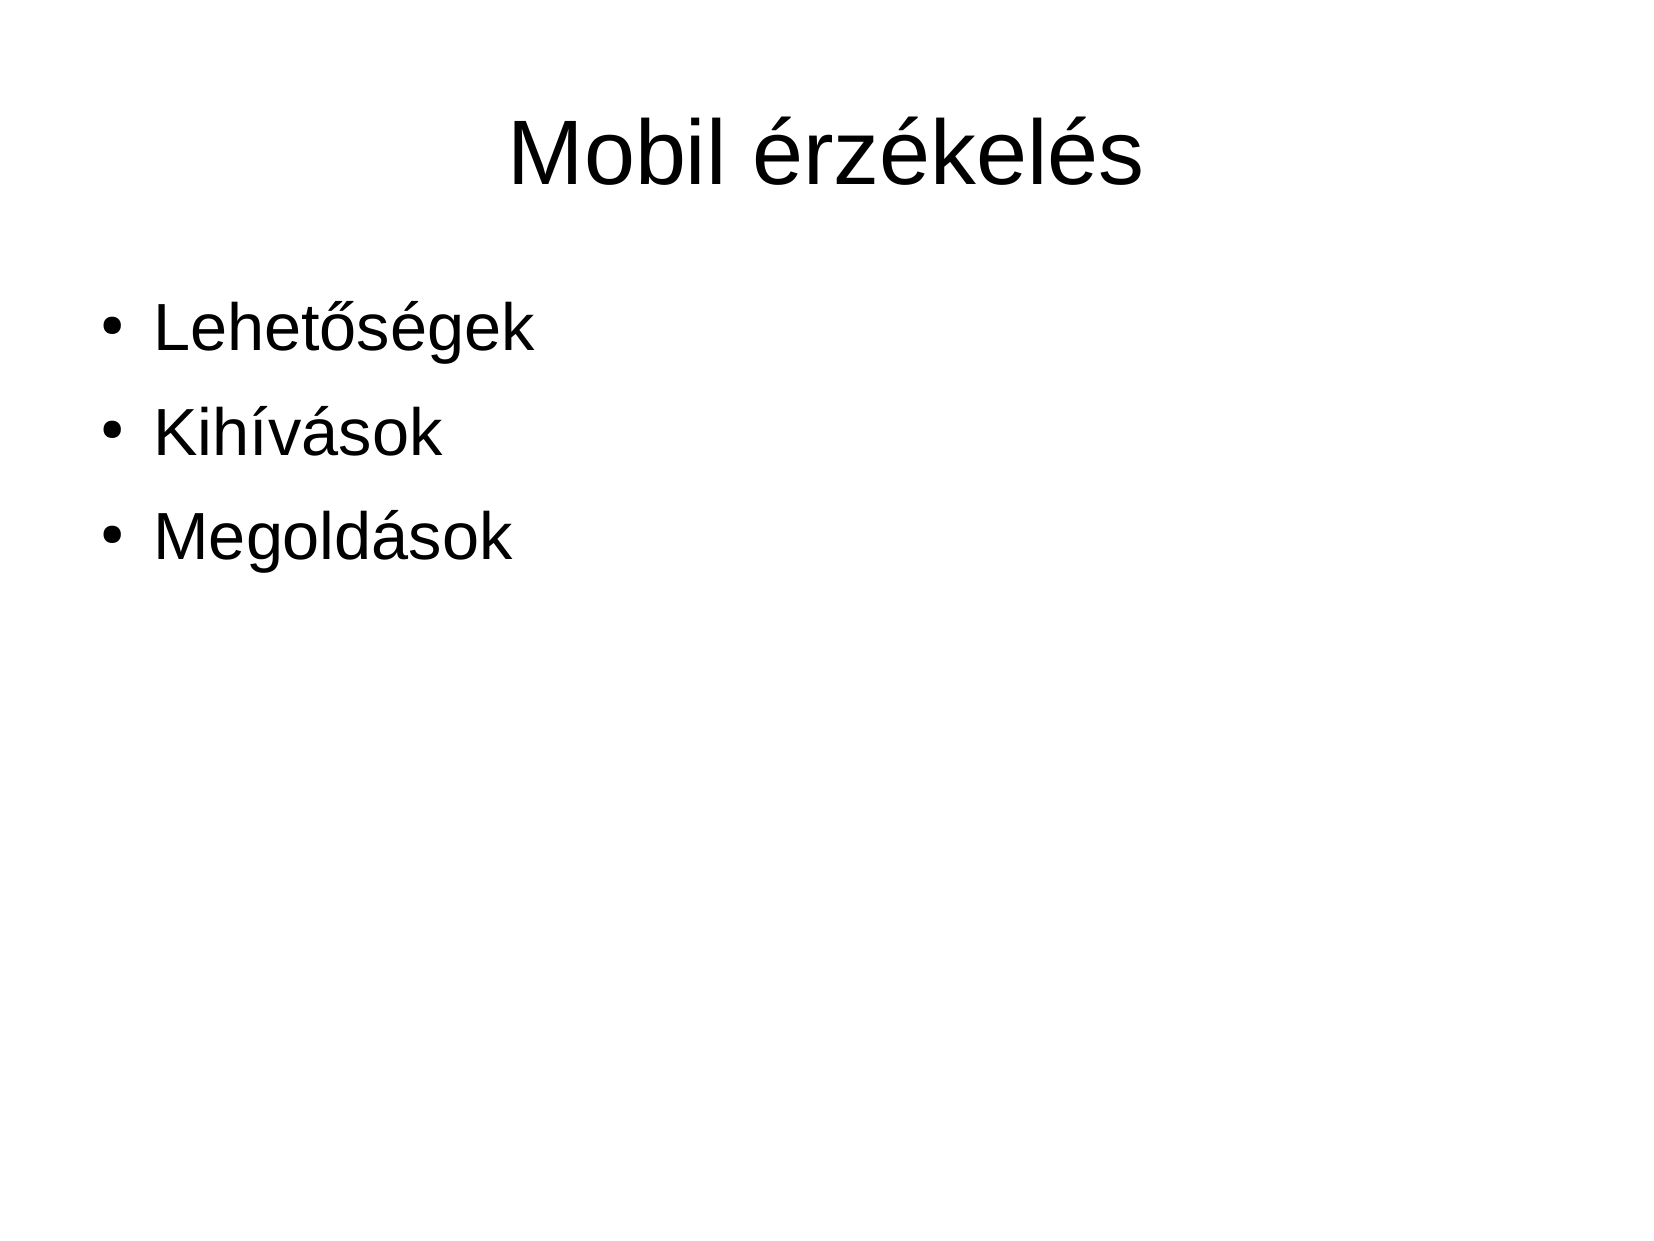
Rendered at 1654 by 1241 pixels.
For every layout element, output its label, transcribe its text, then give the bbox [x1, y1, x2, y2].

list Lehetőségek Kihívások Megoldások [82, 290, 1571, 1109]
title Mobil érzékelés [82, 49, 1571, 257]
